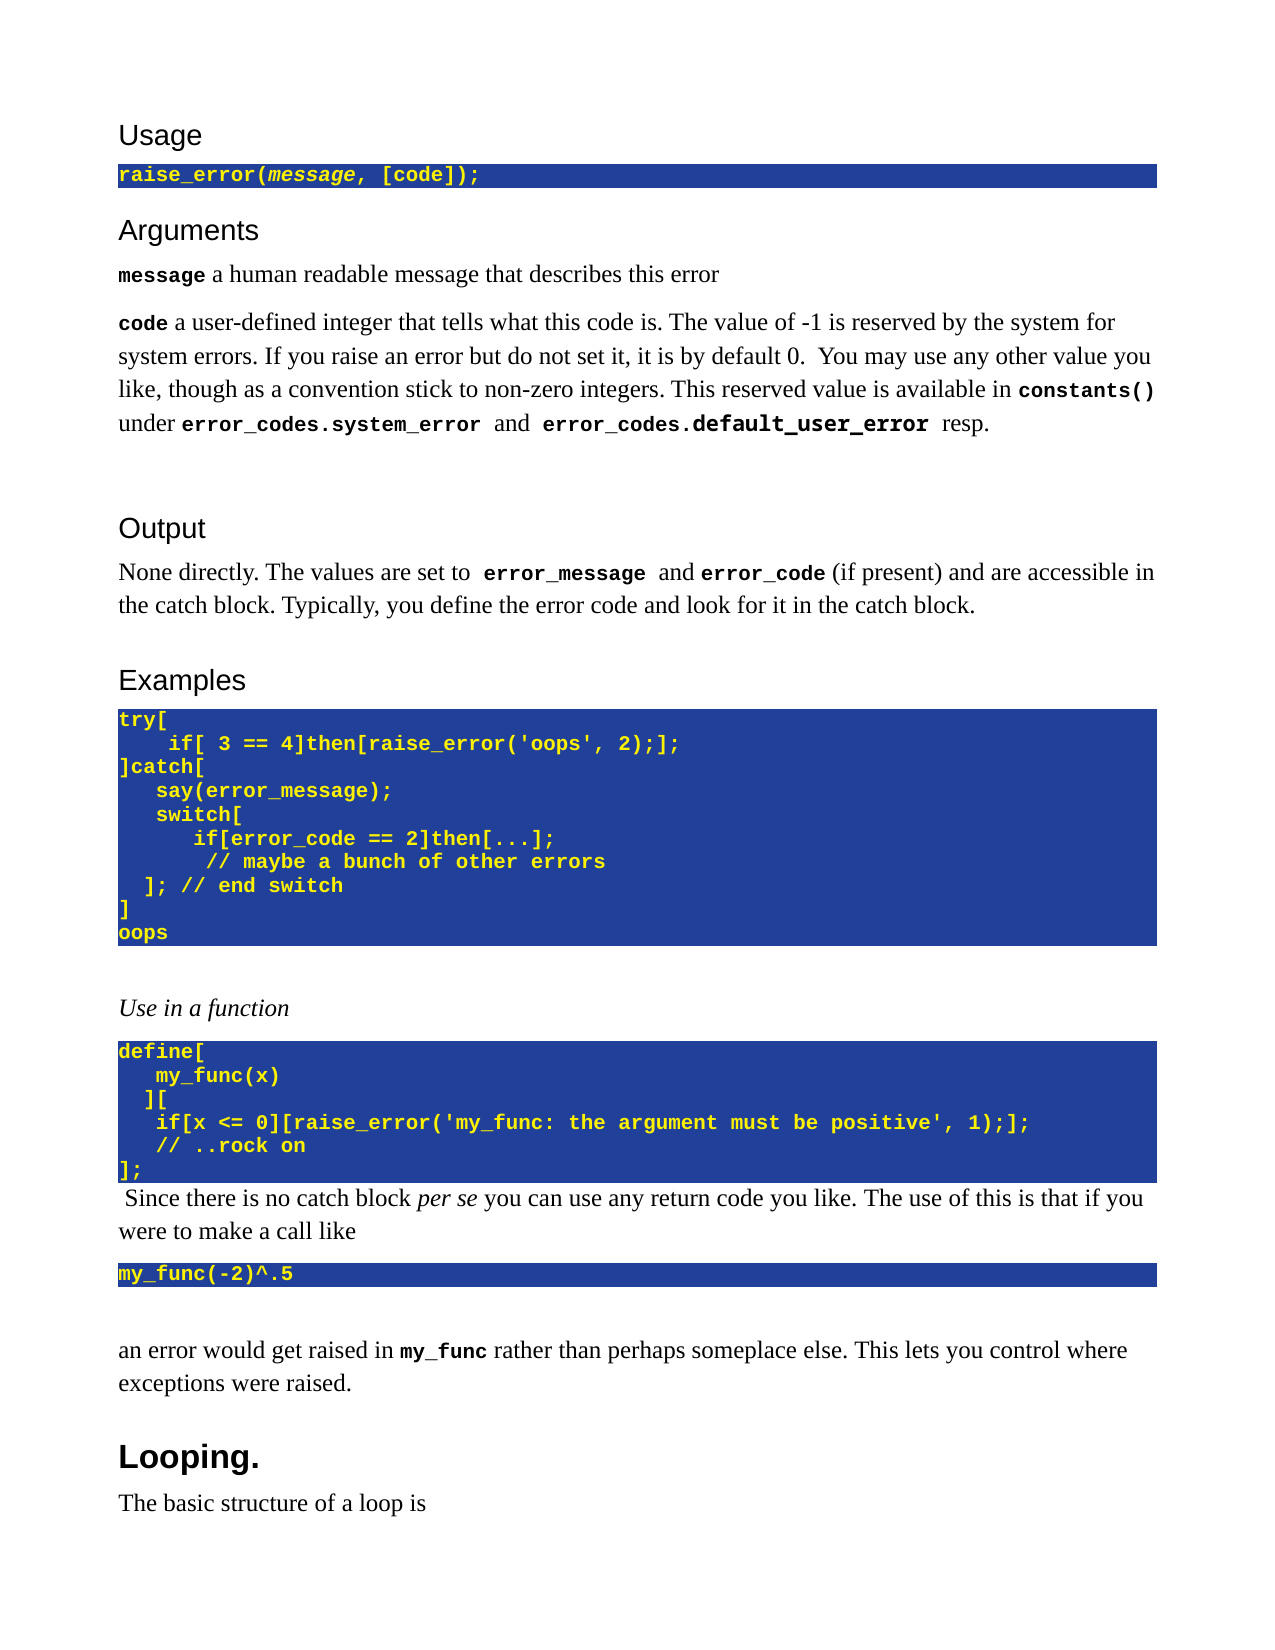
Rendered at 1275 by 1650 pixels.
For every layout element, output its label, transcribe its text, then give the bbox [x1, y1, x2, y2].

text The basic structure of a loop is [118, 1488, 1157, 1517]
text ] [118, 898, 1157, 922]
text ][ [118, 1088, 1157, 1112]
subtitle Usage [118, 118, 1157, 152]
text Since there is no catch block per se you can use any return code you like. The use of this is that if you were to make a call like [118, 1183, 1157, 1244]
text switch[ [118, 804, 1157, 827]
text Use in a function [118, 993, 1157, 1022]
subtitle Arguments [118, 213, 1157, 246]
text ]; [118, 1159, 1157, 1183]
text my_func(-2)^.5 [118, 1263, 1157, 1287]
text try[ [118, 709, 1157, 733]
text my_func(x) [118, 1064, 1157, 1088]
subtitle Output [118, 511, 1157, 544]
text code a user-defined integer that tells what this code is. The value of -1 is reserved by the system for system errors. If you raise an error but do not set it, it is by default 0. You may use any other value you like, though as a convention stick to non-zero integers. This reserved value is available in constants() under error_codes.system_error and error_codes.default_user_error resp. [118, 307, 1157, 438]
text raise_error(message, [code]); [118, 164, 1157, 188]
text oops [118, 922, 1157, 946]
subtitle Looping. [118, 1437, 1157, 1476]
text ]; // end switch [118, 875, 1157, 898]
text None directly. The values are set to error_message and error_code (if present) and are accessible in the catch block. Typically, you define the error code and look for it in the catch block. [118, 557, 1157, 619]
text define[ [118, 1041, 1157, 1064]
text if[ 3 == 4]then[raise_error('oops', 2);]; [118, 733, 1157, 757]
text if[x <= 0][raise_error('my_func: the argument must be positive', 1);]; [118, 1112, 1157, 1136]
text if[error_code == 2]then[...]; [118, 827, 1157, 851]
text say(error_message); [118, 780, 1157, 804]
text message a human readable message that describes this error [118, 259, 1157, 288]
text // ..rock on [118, 1136, 1157, 1159]
text ]catch[ [118, 757, 1157, 780]
text // maybe a bunch of other errors [118, 851, 1157, 875]
subtitle Examples [118, 663, 1157, 697]
text an error would get raised in my_func rather than perhaps someplace else. This lets you control where exceptions were raised. [118, 1335, 1157, 1397]
